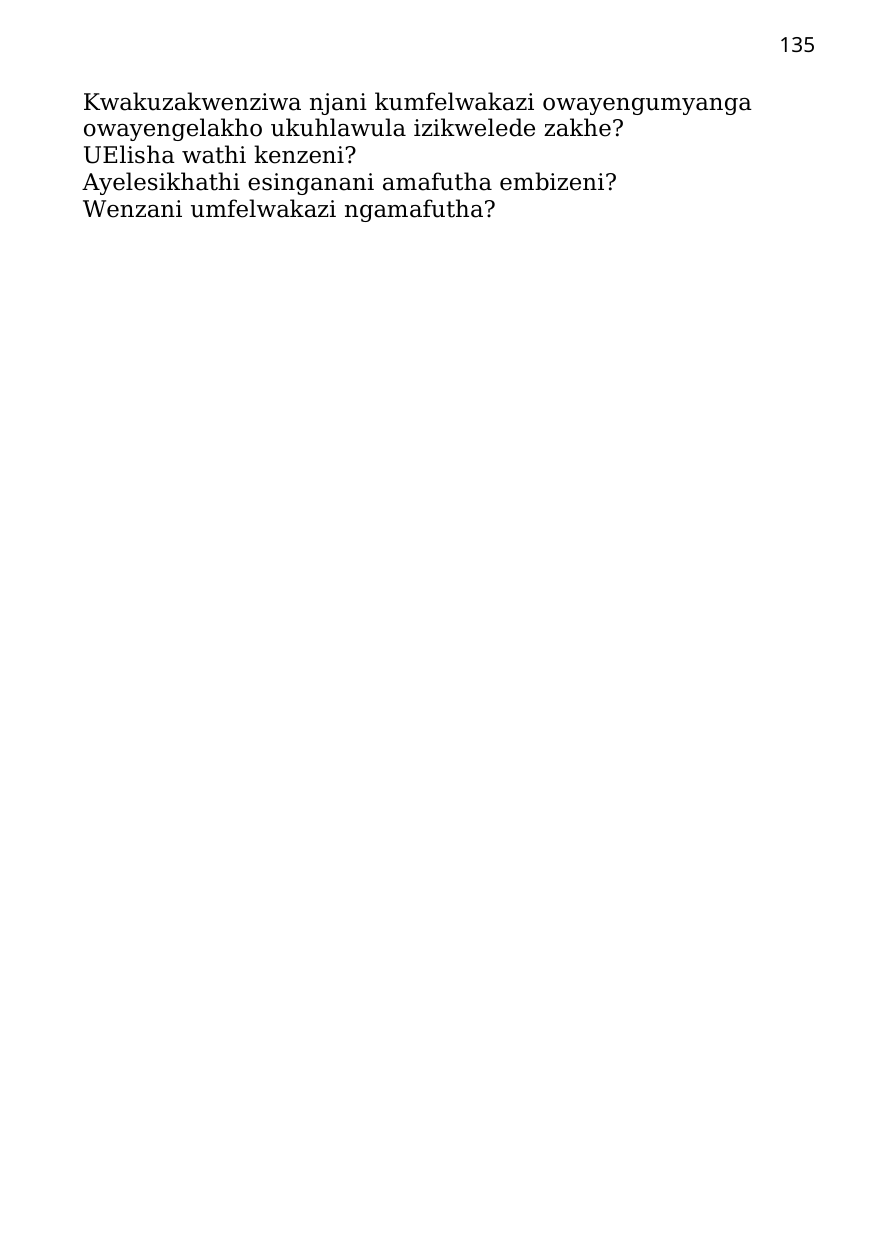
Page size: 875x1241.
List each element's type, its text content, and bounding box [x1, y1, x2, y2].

text Ayelesikhathi esinganani amafutha embizeni? [83, 169, 815, 196]
text Kwakuzakwenziwa njani kumfelwakazi owayengumyanga owayengelakho ukuhlawula izikwelede zakhe? [83, 88, 815, 142]
text UElisha wathi kenzeni? [83, 142, 815, 169]
text Wenzani umfelwakazi ngamafutha? [83, 196, 815, 223]
